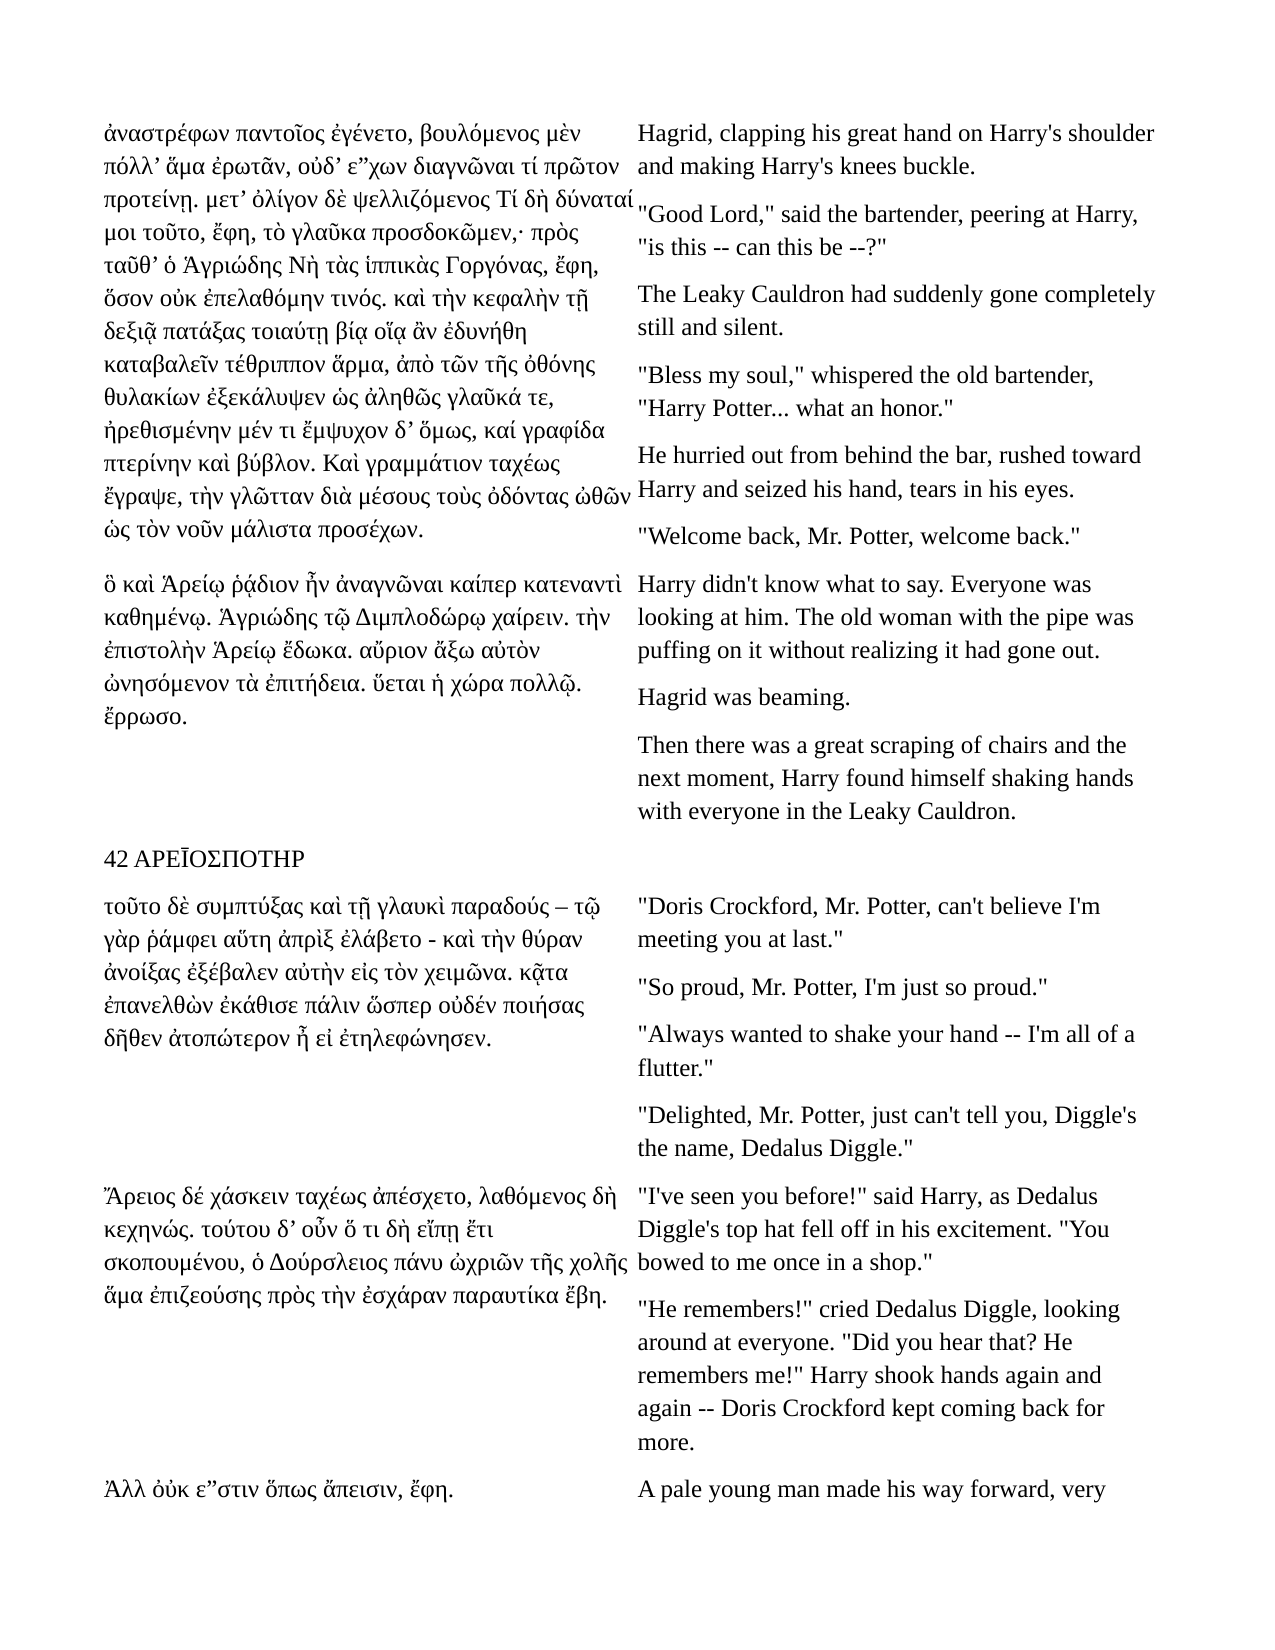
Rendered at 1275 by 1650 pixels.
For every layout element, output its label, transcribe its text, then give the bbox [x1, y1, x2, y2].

table_cell τοῦτο δὲ συμπτύξας καὶ τῇ γλαυκὶ παραδούς – τῷ γὰρ ῥάμφει αὕτη ἀπρὶξ ἐλάβετο - καὶ τὴν θύραν ἀνοίξας ἐξέβαλεν αὐτὴν εἰς τὸν χειμῶνα. κᾷτα ἐπανελθὼν ἐκάθισε πάλιν ὥσπερ οὐδέν ποιήσας δῆθεν ἀτοπώτερον ἦ εἰ ἐτηλεφώνησεν. [104, 891, 637, 1181]
table_cell 42 ΑΡΕῙΟΣΠΟΤΗΡ [104, 844, 637, 891]
table_cell Harry didn't know what to say. Everyone was looking at him. The old woman with the pipe was puffing on it without realizing it had gone out. Hagrid was beaming. Then there was a great scraping of chairs and the next moment, Harry found himself shaking hands with everyone in the Leaky Cauldron. [638, 569, 1157, 844]
table_cell ὃ καὶ Ἁρείῳ ῥᾴδιον ἦν ἀναγνῶναι καίπερ κατεναντὶ καθημένῳ. Ἁγριώδης τῷ Διμπλοδώρῳ χαίρειν. τὴν ἐπιστολὴν Ἁρείῳ ἔδωκα. αὔριον ἄξω αὐτὸν ὠνησόμενον τὰ ἐπιτήδεια. ὕεται ἡ χώρα πολλῷ. ἔρρωσο. [104, 569, 637, 844]
table_cell [638, 844, 1157, 891]
table_cell "I've seen you before!" said Harry, as Dedalus Diggle's top hat fell off in his excitement. "You bowed to me once in a shop." "He remembers!" cried Dedalus Diggle, looking around at everyone. "Did you hear that? He remembers me!" Harry shook hands again and again -- Doris Crockford kept coming back for more. [638, 1181, 1157, 1474]
table_cell ἀναστρέφων παντοῖος ἐγένετο, βουλόμενος μὲν πόλλ’ ἅμα ἐρωτᾶν, οὐδ’ ε”χων διαγνῶναι τί πρῶτον προτείνῃ. μετ’ ὀλίγον δὲ ψελλιζόμενος Τί δὴ δύναταί μοι τοῦτο, ἔφη, τὸ γλαῦκα προσδοκῶμεν,· πρὸς ταῦθ’ ὁ Ἁγριώδης Νὴ τὰς ἱππικὰς Γοργόνας, ἔφη, ὅσον οὐκ ἐπελαθόμην τινός. καὶ τὴν κεφαλὴν τῇ δεξιᾷ πατάξας τοιαύτῃ βίᾳ οἵᾳ ἂν ἐδυνήθη καταβαλεῖν τέθριππον ἅρμα, ἀπὸ τῶν τῆς ὀθόνης θυλακίων ἐξεκάλυψεν ὡς ἀληθῶς γλαῦκά τε, ἠρεθισμένην μέν τι ἔμψυχον δ’ ὅμως, καί γραφίδα πτερίνην καὶ βύβλον. Καὶ γραμμάτιον ταχέως ἔγραψε, τὴν γλῶτταν διὰ μέσους τοὺς ὀδόντας ὠθῶν ὡς τὸν νοῦν μάλιστα προσέχων. [104, 118, 637, 569]
table_cell "Doris Crockford, Mr. Potter, can't believe I'm meeting you at last." "So proud, Mr. Potter, I'm just so proud." "Always wanted to shake your hand -- I'm all of a flutter." "Delighted, Mr. Potter, just can't tell you, Diggle's the name, Dedalus Diggle." [638, 891, 1157, 1181]
table_cell Ἄρειος δέ χάσκειν ταχέως ἀπέσχετο, λαθόμενος δὴ κεχηνώς. τούτου δ’ οὖν ὅ τι δὴ εἴπῃ ἔτι σκοπουμένου, ὁ Δούρσλειος πάνυ ὠχριῶν τῆς χολῆς ἅμα ἐπιζεούσης πρὸς τὴν ἐσχάραν παραυτίκα ἔβη. [104, 1181, 637, 1474]
table_cell A pale young man made his way forward, very [638, 1474, 1157, 1522]
table_cell Hagrid, clapping his great hand on Harry's shoulder and making Harry's knees buckle. "Good Lord," said the bartender, peering at Harry, "is this -- can this be --?" The Leaky Cauldron had suddenly gone completely still and silent. "Bless my soul," whispered the old bartender, "Harry Potter... what an honor." He hurried out from behind the bar, rushed toward Harry and seized his hand, tears in his eyes. "Welcome back, Mr. Potter, welcome back." [638, 118, 1157, 569]
table_cell Ἀλλ ὀὐκ ε”στιν ὅπως ἄπεισιν, ἔφη. [104, 1474, 637, 1522]
